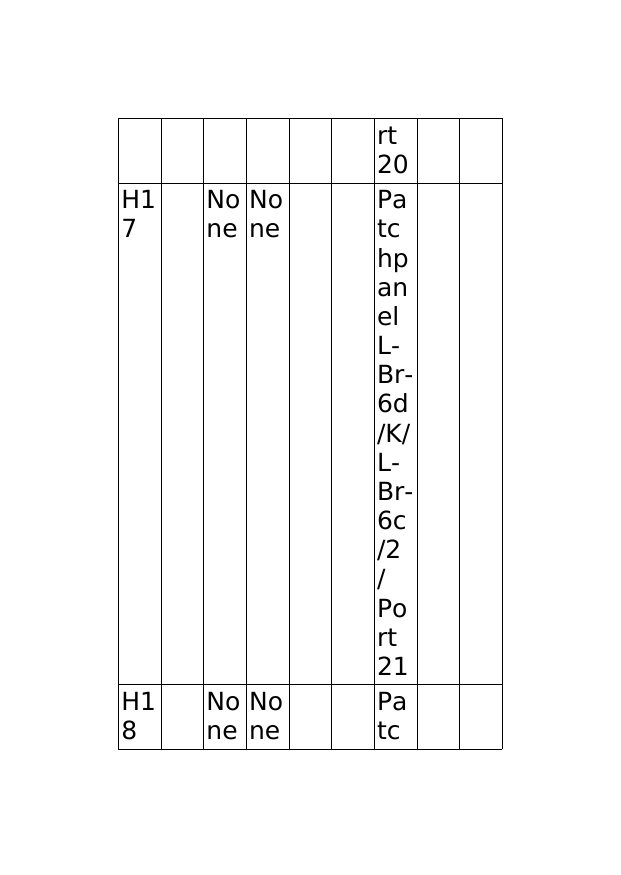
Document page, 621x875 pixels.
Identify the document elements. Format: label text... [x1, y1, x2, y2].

table_cell [290, 184, 331, 684]
table_cell [332, 685, 374, 748]
table_cell [418, 184, 459, 684]
table_cell None [204, 184, 246, 684]
table_cell [460, 184, 502, 684]
table_cell None [247, 184, 289, 684]
table_cell [247, 119, 289, 182]
table_cell [332, 184, 374, 684]
table_cell rt 20 [375, 119, 417, 182]
table_cell None [204, 685, 246, 748]
table_cell [418, 685, 459, 748]
table_cell [460, 685, 502, 748]
table_cell [162, 184, 203, 684]
table_cell Patchpanel L-Br-6d/K/L-Br-6c/2 / Port 21 [375, 184, 417, 684]
table_cell [332, 119, 374, 182]
table_cell [162, 685, 203, 748]
table_cell [204, 119, 246, 182]
table_cell Patc [375, 685, 417, 748]
table_cell [418, 119, 459, 182]
table_cell [290, 119, 331, 182]
table_cell [460, 119, 502, 182]
table_cell [119, 119, 161, 182]
table_cell H17 [119, 184, 161, 684]
table_cell H18 [119, 685, 161, 748]
table_cell None [247, 685, 289, 748]
table_cell [162, 119, 203, 182]
table_cell [290, 685, 331, 748]
